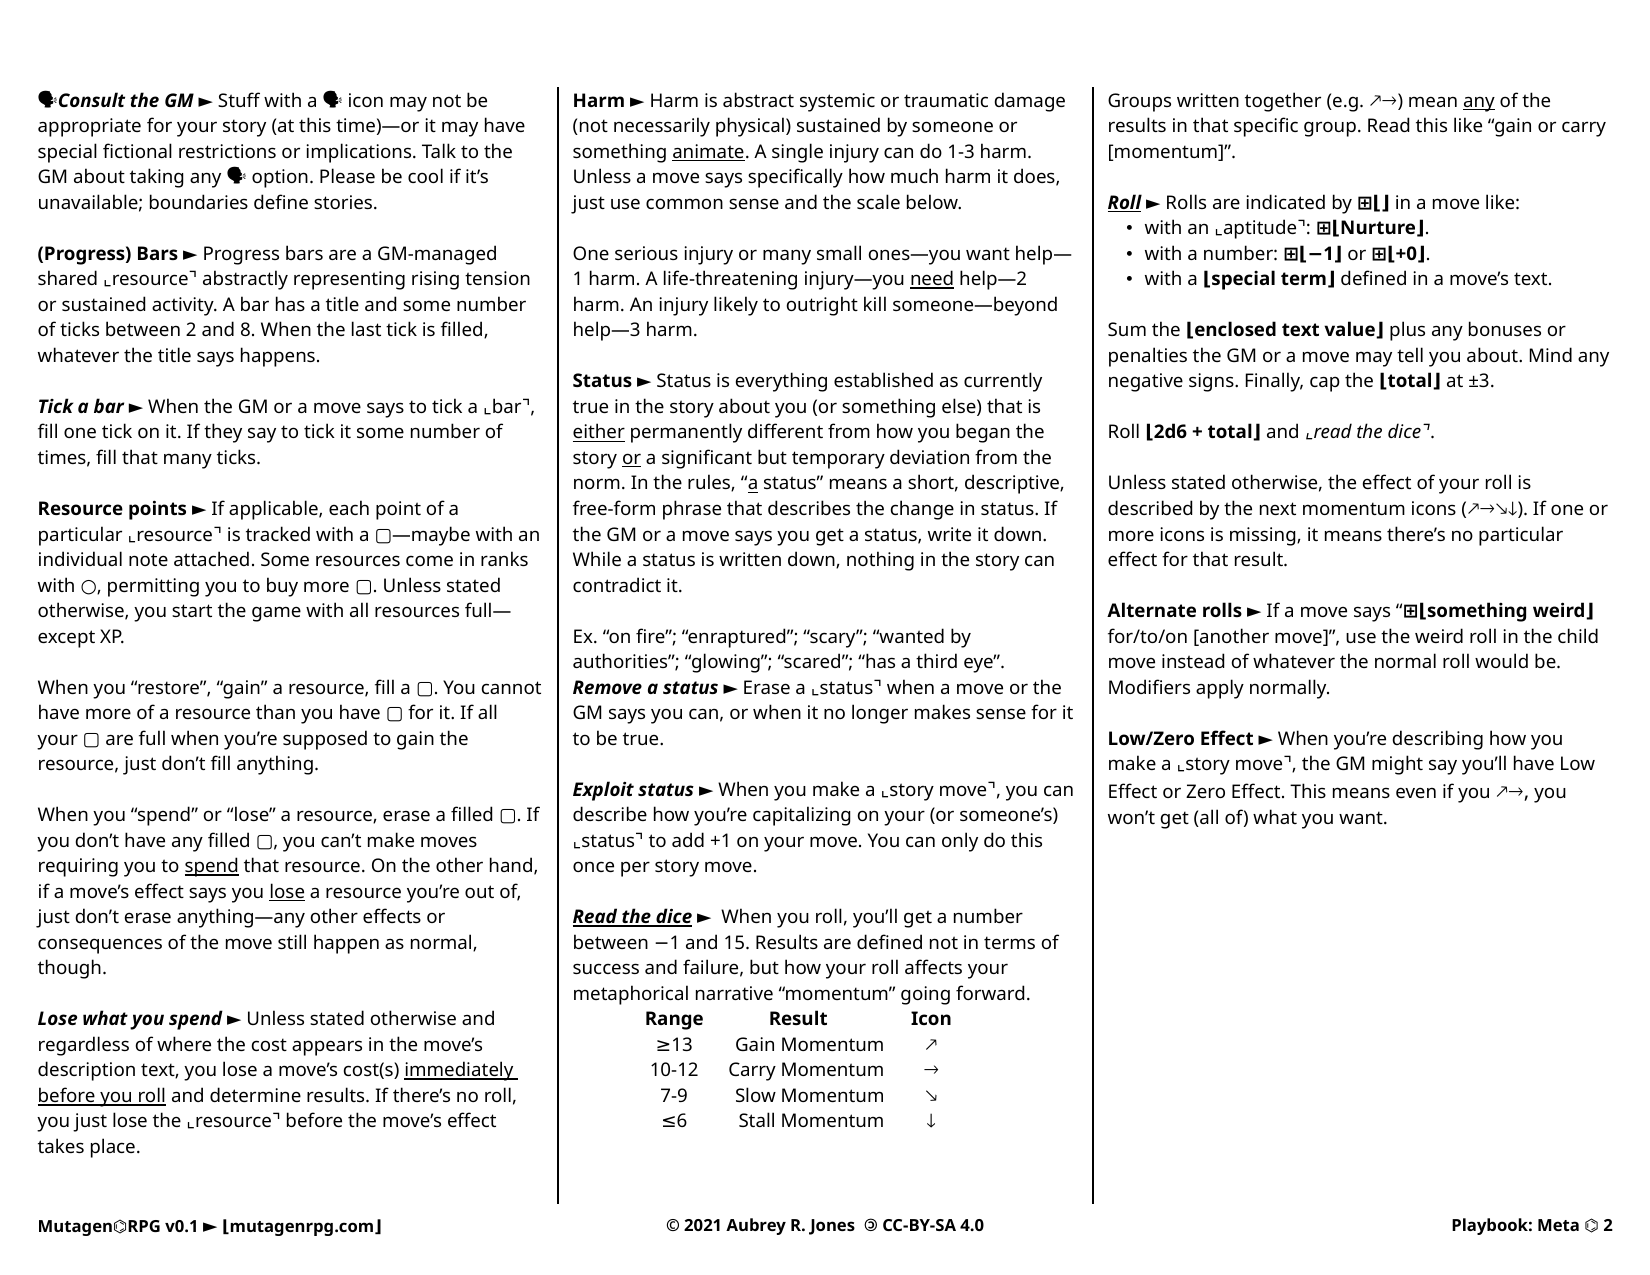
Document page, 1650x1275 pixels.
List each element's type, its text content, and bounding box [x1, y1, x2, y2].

table_cell 🡓 [884, 1108, 978, 1133]
text Roll ► Rolls are indicated by ⊞⌊⌋ in a move like: [1107, 189, 1612, 214]
text Status ► Status is everything established as currently true in the story about you (or something else) that is either permanently different from how you began the story or a significant but temporary deviation from the norm. In the rules, “a status” means a short, descriptive, free-form phrase that describes the change in status. If the GM or a move says you get a status, write it down. While a status is written down, nothing in the story can contradict it. [572, 368, 1077, 597]
table_cell 7-9 [636, 1082, 711, 1108]
table_cell 🡕 [884, 1031, 978, 1057]
text Alternate rolls ► If a move says “⊞⌊something weird⌋ for/to/on [another move]”, use the weird roll in the child move instead of whatever the normal roll would be. Modifiers apply normally. [1107, 597, 1612, 699]
text One serious injury or many small ones—you want help—1 harm. A life-threatening injury—you need help—2 harm. An injury likely to outright kill someone—beyond help—3 harm. [572, 240, 1077, 342]
text 🗣Consult the GM ► Stuff with a 🗣 icon may not be appropriate for your story (at this time)—or it may have special fictional restrictions or implications. Talk to the GM about taking any 🗣 option. Please be cool if it’s unavailable; boundaries define stories. [37, 87, 542, 214]
table_cell Stall Momentum [711, 1108, 884, 1133]
table_cell 🡒 [884, 1057, 978, 1082]
list with a number: ⊞⌊−1⌋ or ⊞⌊+0⌋. [1126, 240, 1612, 266]
text Roll ⌊2d6 + total⌋ and ⌞read the dice⌝. [1107, 419, 1612, 444]
text (Progress) Bars ► Progress bars are a GM-managed shared ⌞resource⌝ abstractly representing rising tension or sustained activity. A bar has a title and some number of ticks between 2 and 8. When the last tick is filled, whatever the title says happens. [37, 240, 542, 368]
table_header Range [636, 1006, 711, 1031]
text Sum the ⌊enclosed text value⌋ plus any bonuses or penalties the GM or a move may tell you about. Mind any negative signs. Finally, cap the ⌊total⌋ at ±3. [1107, 317, 1612, 393]
text Harm ► Harm is abstract systemic or traumatic damage (not necessarily physical) sustained by someone or something animate. A single injury can do 1-3 harm. Unless a move says specifically how much harm it does, just use common sense and the scale below. [572, 87, 1077, 214]
text Exploit status ► When you make a ⌞story move⌝, you can describe how you’re capitalizing on your (or someone’s) ⌞status⌝ to add +1 on your move. You can only do this once per story move. [572, 776, 1077, 878]
table_cell 10-12 [636, 1057, 711, 1082]
text When you “restore”, “gain” a resource, fill a ▢. You cannot have more of a resource than you have ▢ for it. If all your ▢ are full when you’re supposed to gain the resource, just don’t fill anything. [37, 674, 542, 776]
table_header Result [711, 1006, 884, 1031]
table_cell ≤6 [636, 1108, 711, 1133]
table_cell Gain Momentum [711, 1031, 884, 1057]
text Resource points ► If applicable, each point of a particular ⌞resource⌝ is tracked with a ▢—maybe with an individual note attached. Some resources come in ranks with ○, permitting you to buy more ▢. Unless stated otherwise, you start the game with all resources full—except XP. [37, 495, 542, 648]
text Groups written together (e.g. 🡕🡒) mean any of the results in that specific group. Read this like “gain or carry [momentum]”. [1107, 87, 1612, 163]
text Tick a bar ► When the GM or a move says to tick a ⌞bar⌝, fill one tick on it. If they say to tick it some number of times, fill that many ticks. [37, 393, 542, 470]
text Low/Zero Effect ► When you’re describing how you make a ⌞story move⌝, the GM might say you’ll have Low Effect or Zero Effect. This means even if you 🡕🡒, you won’t get (all of) what you want. [1107, 725, 1612, 830]
table_cell Carry Momentum [711, 1057, 884, 1082]
text Read the dice ► When you roll, you’ll get a number between −1 and 15. Results are defined not in terms of success and failure, but how your roll affects your metaphorical narrative “momentum” going forward. [572, 904, 1077, 1006]
table_cell 🡖 [884, 1082, 978, 1108]
text Remove a status ► Erase a ⌞status⌝ when a move or the GM says you can, or when it no longer makes sense for it to be true. [572, 674, 1077, 751]
table_header Icon [884, 1006, 978, 1031]
text When you “spend” or “lose” a resource, erase a filled ▢. If you don’t have any filled ▢, you can’t make moves requiring you to spend that resource. On the other hand, if a move’s effect says you lose a resource you’re out of, just don’t erase anything—any other effects or consequences of the move still happen as normal, though. [37, 802, 542, 980]
text Unless stated otherwise, the effect of your roll is described by the next momentum icons (🡕🡒🡖🡓). If one or more icons is missing, it means there’s no particular effect for that result. [1107, 470, 1612, 572]
text Ex. “on fire”; “enraptured”; “scary”; “wanted by authorities”; “glowing”; “scared”; “has a third eye”. [572, 623, 1077, 674]
text Lose what you spend ► Unless stated otherwise and regardless of where the cost appears in the move’s description text, you lose a move’s cost(s) immediately before you roll and determine results. If there’s no roll, you just lose the ⌞resource⌝ before the move’s effect takes place. [37, 1006, 542, 1159]
list with a ⌊special term⌋ defined in a move’s text. [1126, 266, 1612, 291]
table_cell Slow Momentum [711, 1082, 884, 1108]
list with an ⌞aptitude⌝: ⊞⌊Nurture⌋. [1126, 214, 1612, 240]
table_cell ≥13 [636, 1031, 711, 1057]
